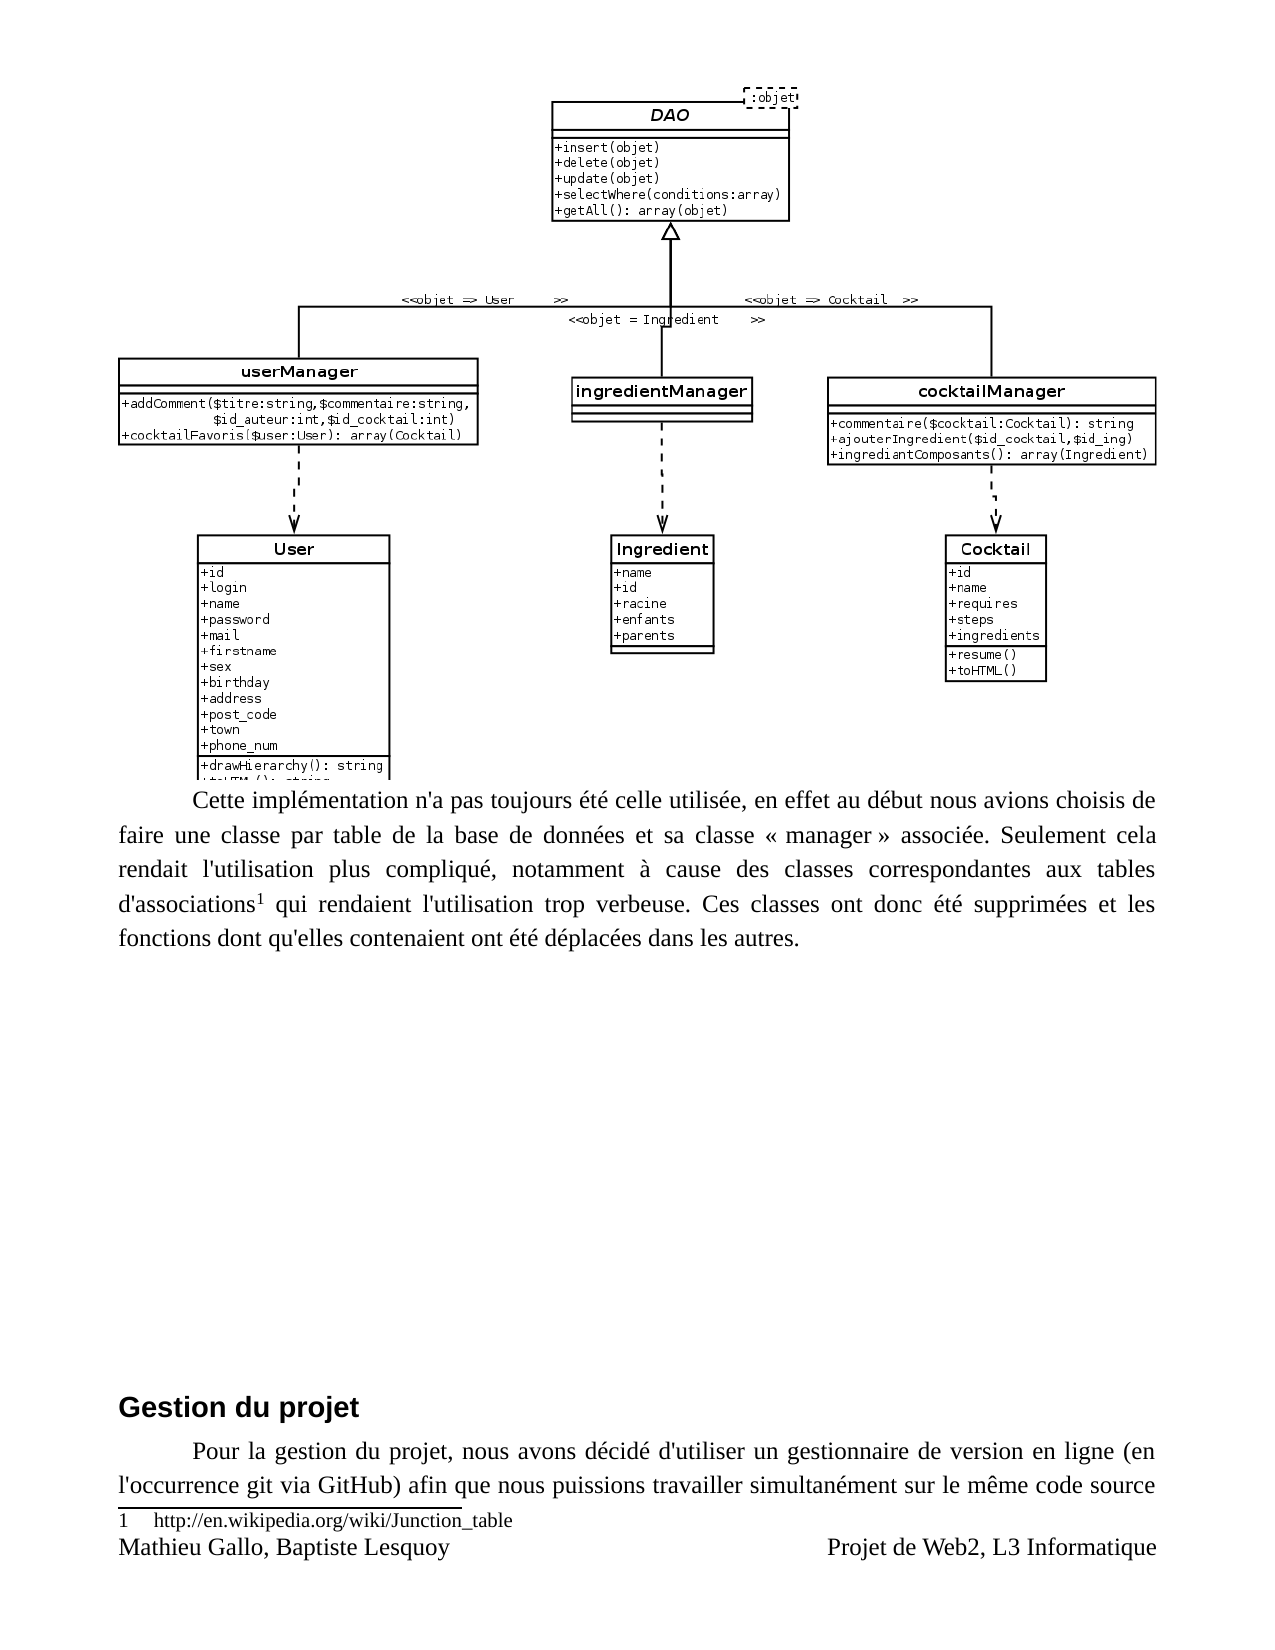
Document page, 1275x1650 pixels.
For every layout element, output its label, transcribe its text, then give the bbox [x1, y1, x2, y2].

text http://en.wikipedia.org/wiki/Junction_table [118, 1508, 1157, 1532]
text [118, 75, 1157, 87]
text Cette implémentation n'a pas toujours été celle utilisée, en effet au début nous avions choisis de faire une classe par table de la base de données et sa classe « manager » associée. Seulement cela rendait l'utilisation plus compliqué, notamment à cause des classes correspondantes aux tables d'associations qui rendaient l'utilisation trop verbeuse. Ces classes ont donc été supprimées et les fonctions dont qu'elles contenaient ont été déplacées dans les autres. [118, 780, 1157, 952]
text Pour la gestion du projet, nous avons décidé d'utiliser un gestionnaire de version en ligne (en l'occurrence git via GitHub) afin que nous puissions travailler simultanément sur le même code source [118, 1436, 1157, 1499]
subtitle Gestion du projet [118, 1390, 1157, 1423]
